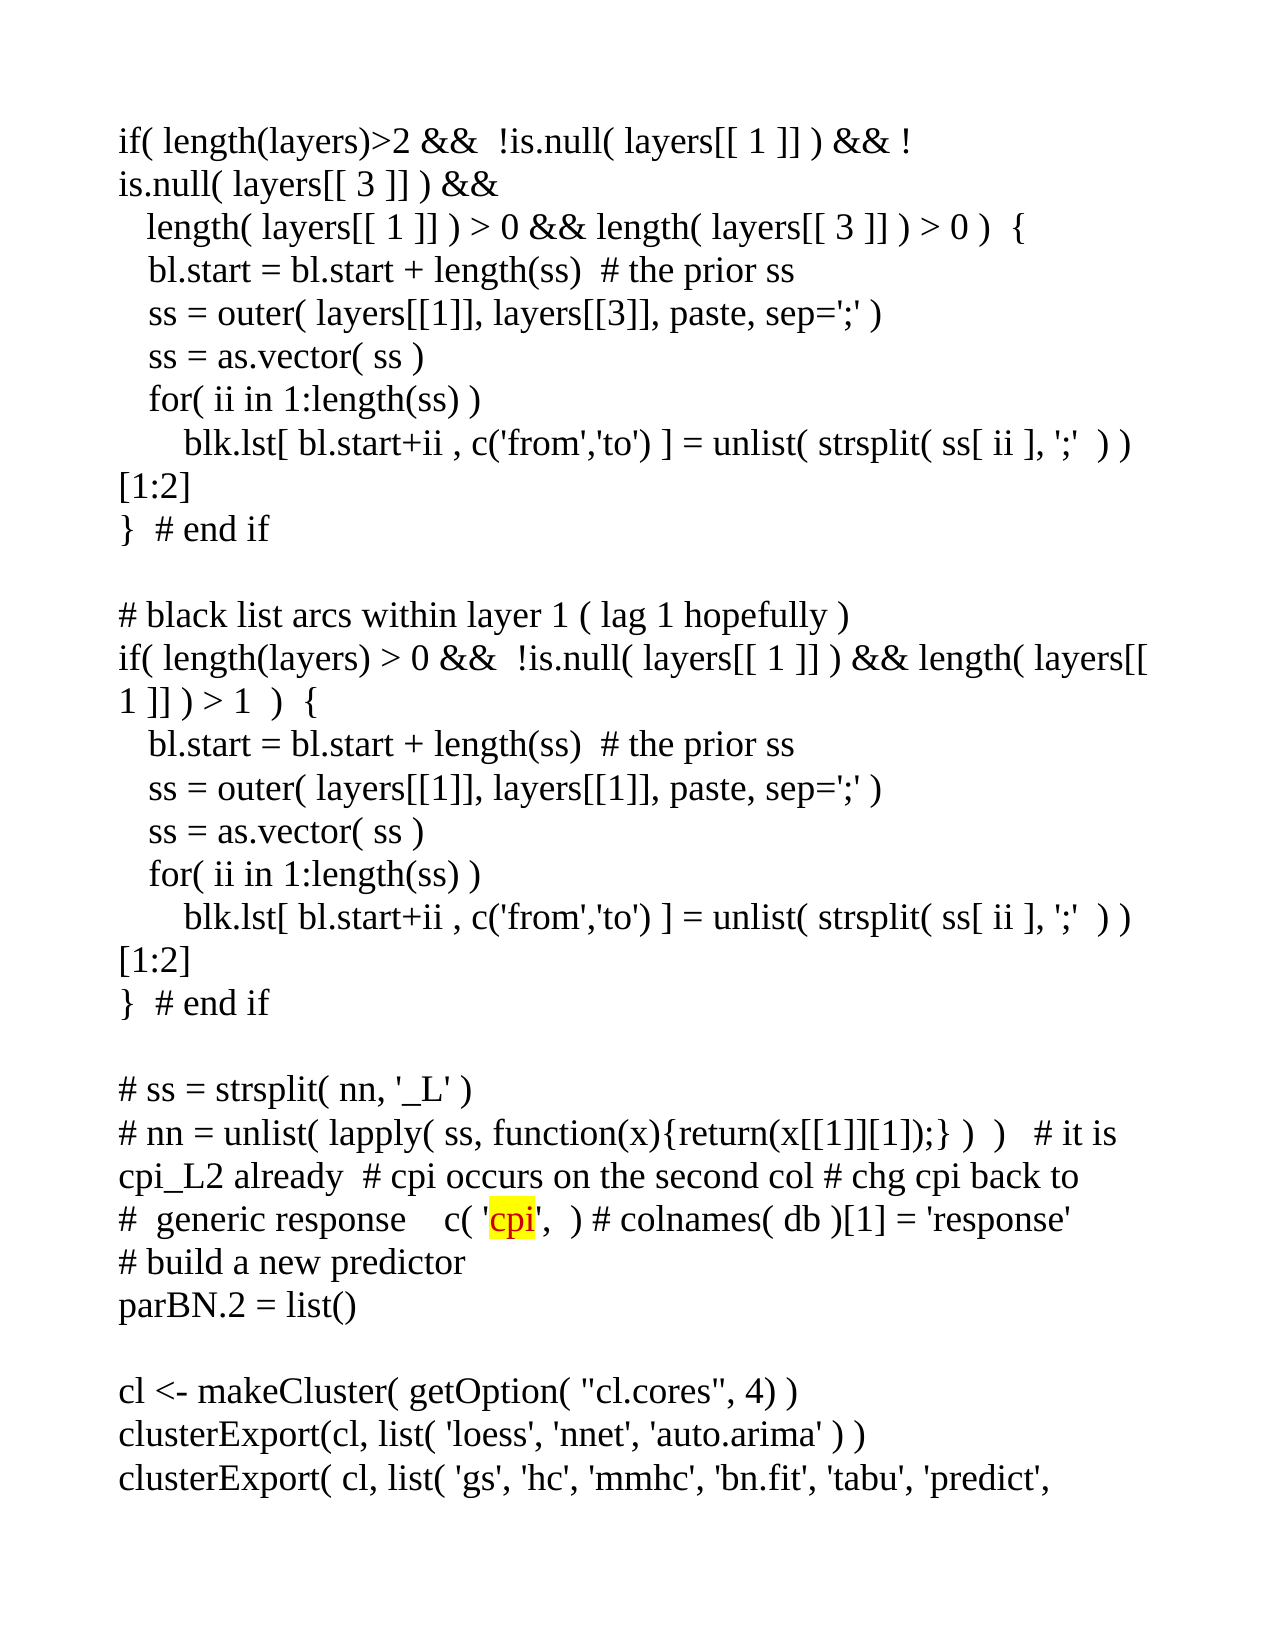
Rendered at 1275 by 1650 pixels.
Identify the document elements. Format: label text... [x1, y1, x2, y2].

text bl.start = bl.start + length(ss) # the prior ss [118, 722, 1157, 765]
text parBN.2 = list() [118, 1282, 1157, 1326]
text for( ii in 1:length(ss) ) [118, 377, 1157, 420]
text ss = as.vector( ss ) [118, 808, 1157, 851]
text if( length(layers)>2 && !is.null( layers[[ 1 ]] ) && !is.null( layers[[ 3 ]] ) && [118, 118, 1157, 204]
text # ss = strsplit( nn, '_L' ) [118, 1067, 1157, 1110]
text ss = as.vector( ss ) [118, 334, 1157, 377]
text # nn = unlist( lapply( ss, function(x){return(x[[1]][1]);} ) ) # it is cpi_L2 already # cpi occurs on the second col # chg cpi back to [118, 1110, 1157, 1196]
text } # end if [118, 981, 1157, 1024]
text for( ii in 1:length(ss) ) [118, 851, 1157, 894]
text } # end if [118, 506, 1157, 549]
text # generic response c( 'cpi', ) # colnames( db )[1] = 'response' [118, 1196, 1157, 1239]
text blk.lst[ bl.start+ii , c('from','to') ] = unlist( strsplit( ss[ ii ], ';' ) )[1:2] [118, 894, 1157, 981]
text if( length(layers) > 0 && !is.null( layers[[ 1 ]] ) && length( layers[[ 1 ]] ) > 1 ) { [118, 636, 1157, 722]
text bl.start = bl.start + length(ss) # the prior ss [118, 247, 1157, 291]
text # build a new predictor [118, 1239, 1157, 1282]
text ss = outer( layers[[1]], layers[[1]], paste, sep=';' ) [118, 765, 1157, 808]
text # black list arcs within layer 1 ( lag 1 hopefully ) [118, 592, 1157, 636]
text clusterExport(cl, list( 'loess', 'nnet', 'auto.arima' ) ) [118, 1412, 1157, 1455]
text blk.lst[ bl.start+ii , c('from','to') ] = unlist( strsplit( ss[ ii ], ';' ) )[1:2] [118, 420, 1157, 506]
text clusterExport( cl, list( 'gs', 'hc', 'mmhc', 'bn.fit', 'tabu', 'predict', [118, 1455, 1157, 1498]
text ss = outer( layers[[1]], layers[[3]], paste, sep=';' ) [118, 291, 1157, 334]
text length( layers[[ 1 ]] ) > 0 && length( layers[[ 3 ]] ) > 0 ) { [118, 204, 1157, 247]
text cl <- makeCluster( getOption( "cl.cores", 4) ) [118, 1369, 1157, 1412]
